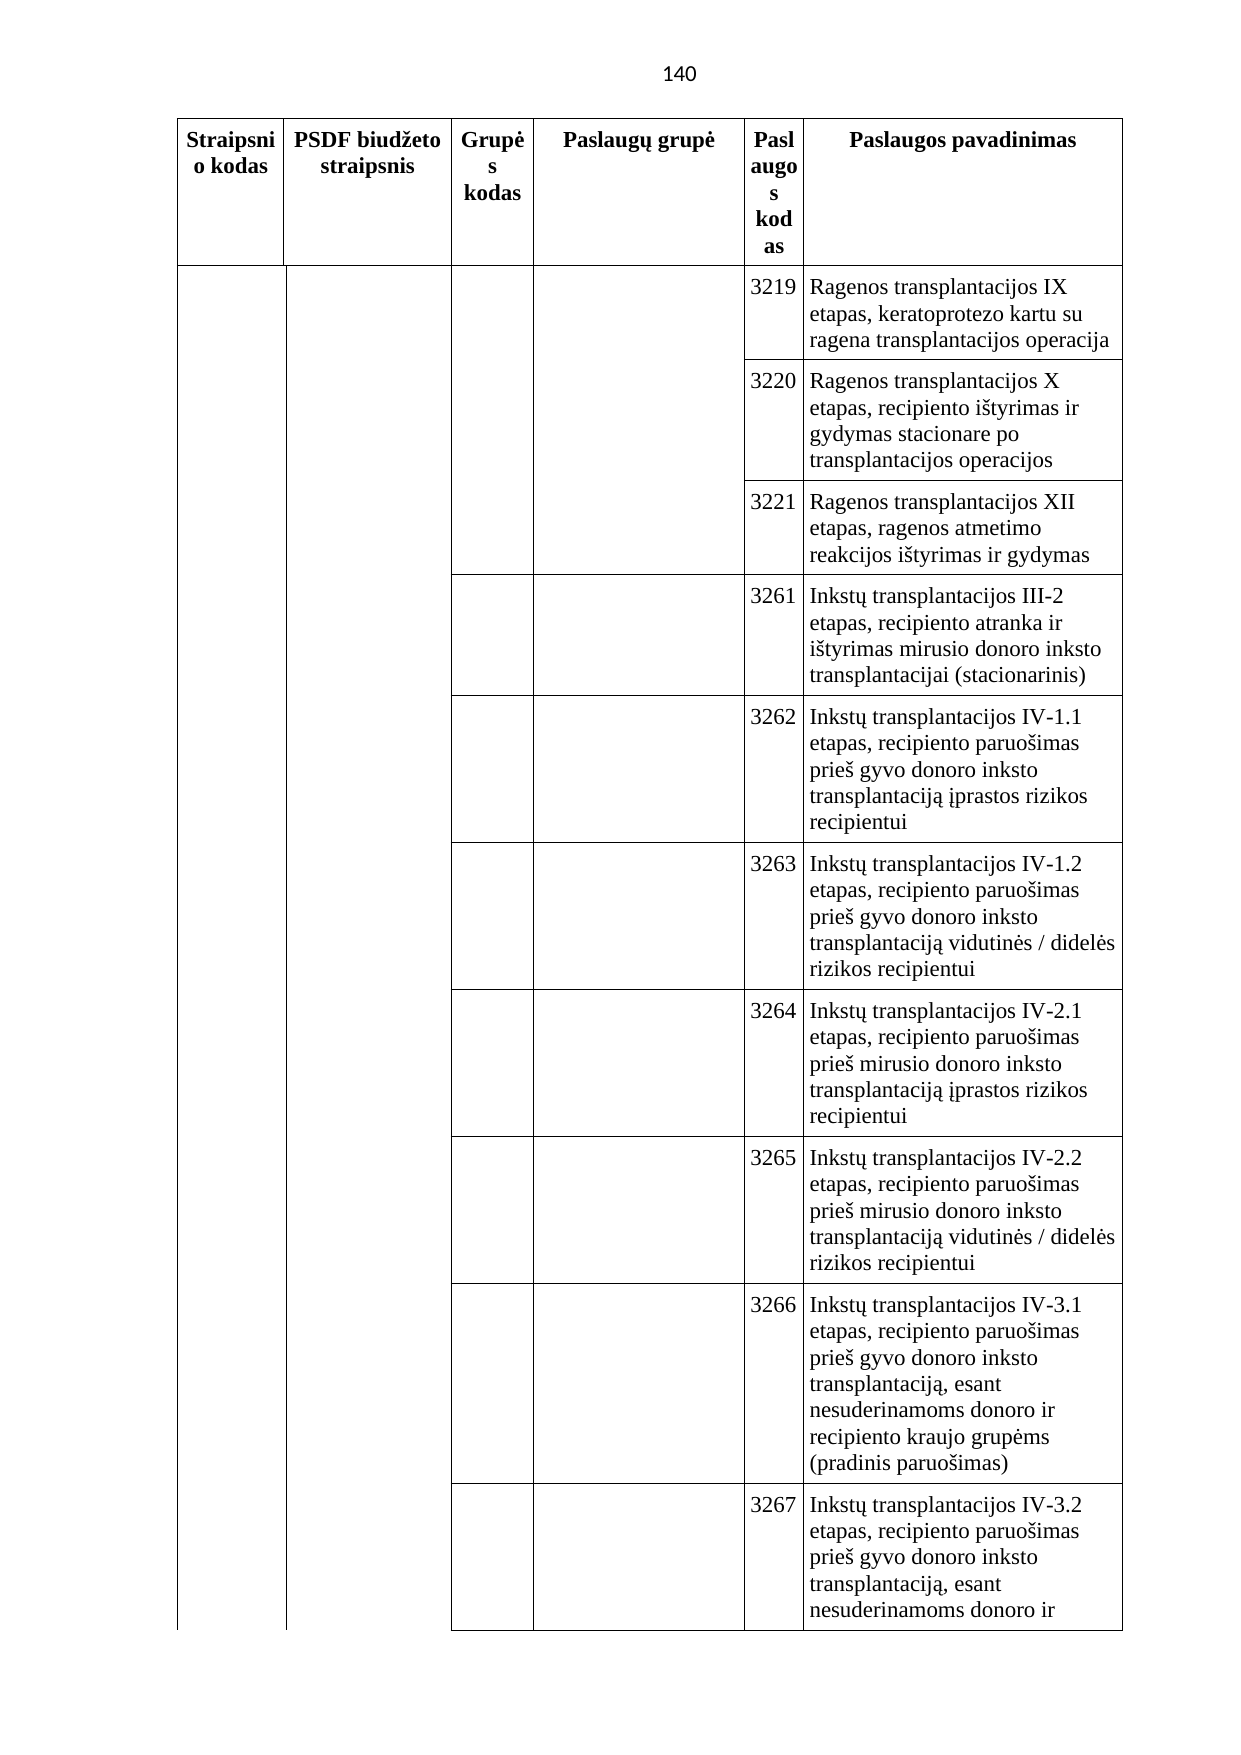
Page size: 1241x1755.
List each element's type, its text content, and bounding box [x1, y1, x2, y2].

table_cell [534, 1284, 744, 1482]
table_cell [178, 989, 286, 1136]
table_cell [287, 1283, 451, 1482]
table_cell [178, 1283, 286, 1482]
table_cell [534, 1484, 744, 1629]
table_cell [178, 1483, 286, 1629]
table_cell [452, 843, 533, 989]
table_cell [287, 359, 451, 480]
table_cell 3219 [745, 266, 803, 359]
table_header Paslaugos kodas [745, 119, 803, 265]
table_cell Inkstų transplantacijos IV-1.2 etapas, recipiento paruošimas prieš gyvo donoro inksto transplantaciją vidutinės / didelės rizikos recipientui [804, 843, 1122, 989]
table_cell 3265 [745, 1137, 803, 1283]
table_cell [534, 843, 744, 989]
table_cell 3263 [745, 843, 803, 989]
table_cell [178, 574, 286, 695]
table_cell [287, 989, 451, 1136]
table_cell [452, 696, 533, 842]
table_header Paslaugų grupė [534, 119, 744, 265]
table_header Paslaugos pavadinimas [804, 119, 1122, 265]
table_cell [287, 842, 451, 989]
table_cell 3267 [745, 1484, 803, 1629]
table_cell [452, 266, 533, 574]
table_cell Ragenos transplantacijos XII etapas, ragenos atmetimo reakcijos ištyrimas ir gydymas [804, 481, 1122, 574]
table_cell 3264 [745, 990, 803, 1136]
table_cell [452, 1284, 533, 1482]
table_cell [287, 266, 451, 359]
table_cell Inkstų transplantacijos IV-3.2 etapas, recipiento paruošimas prieš gyvo donoro inksto transplantaciją, esant nesuderinamoms donoro ir [804, 1484, 1122, 1629]
table_cell Inkstų transplantacijos IV-2.1 etapas, recipiento paruošimas prieš mirusio donoro inksto transplantaciją įprastos rizikos recipientui [804, 990, 1122, 1136]
table_cell [534, 1137, 744, 1283]
table_cell [178, 266, 286, 359]
table_cell [534, 266, 744, 574]
table_cell [287, 574, 451, 695]
table_cell [452, 1137, 533, 1283]
table_cell [534, 990, 744, 1136]
table_cell [534, 696, 744, 842]
table_cell [452, 990, 533, 1136]
table_cell Inkstų transplantacijos IV-1.1 etapas, recipiento paruošimas prieš gyvo donoro inksto transplantaciją įprastos rizikos recipientui [804, 696, 1122, 842]
table_cell [452, 1484, 533, 1629]
table_cell [178, 359, 286, 480]
table_cell Inkstų transplantacijos IV-2.2 etapas, recipiento paruošimas prieš mirusio donoro inksto transplantaciją vidutinės / didelės rizikos recipientui [804, 1137, 1122, 1283]
table_cell 3221 [745, 481, 803, 574]
table_cell Inkstų transplantacijos III-2 etapas, recipiento atranka ir ištyrimas mirusio donoro inksto transplantacijai (stacionarinis) [804, 575, 1122, 695]
table_cell [178, 1136, 286, 1283]
table_header PSDF biudžeto straipsnis [284, 119, 451, 265]
table_cell [178, 842, 286, 989]
table_cell [534, 575, 744, 695]
table_cell [178, 480, 286, 574]
table_cell Inkstų transplantacijos IV-3.1 etapas, recipiento paruošimas prieš gyvo donoro inksto transplantaciją, esant nesuderinamoms donoro ir recipiento kraujo grupėms (pradinis paruošimas) [804, 1284, 1122, 1482]
table_cell [287, 480, 451, 574]
table_cell [452, 575, 533, 695]
table_cell Ragenos transplantacijos IX etapas, keratoprotezo kartu su ragena transplantacijos operacija [804, 266, 1122, 359]
table_cell 3220 [745, 360, 803, 480]
table_cell 3266 [745, 1284, 803, 1482]
table_cell Ragenos transplantacijos X etapas, recipiento ištyrimas ir gydymas stacionare po transplantacijos operacijos [804, 360, 1122, 480]
table_cell [287, 1136, 451, 1283]
table_cell [287, 1483, 451, 1629]
table_cell 3262 [745, 696, 803, 842]
table_cell [178, 695, 286, 842]
table_header Straipsnio kodas [178, 119, 283, 265]
table_header Grupės kodas [452, 119, 533, 265]
table_cell 3261 [745, 575, 803, 695]
table_cell [287, 695, 451, 842]
